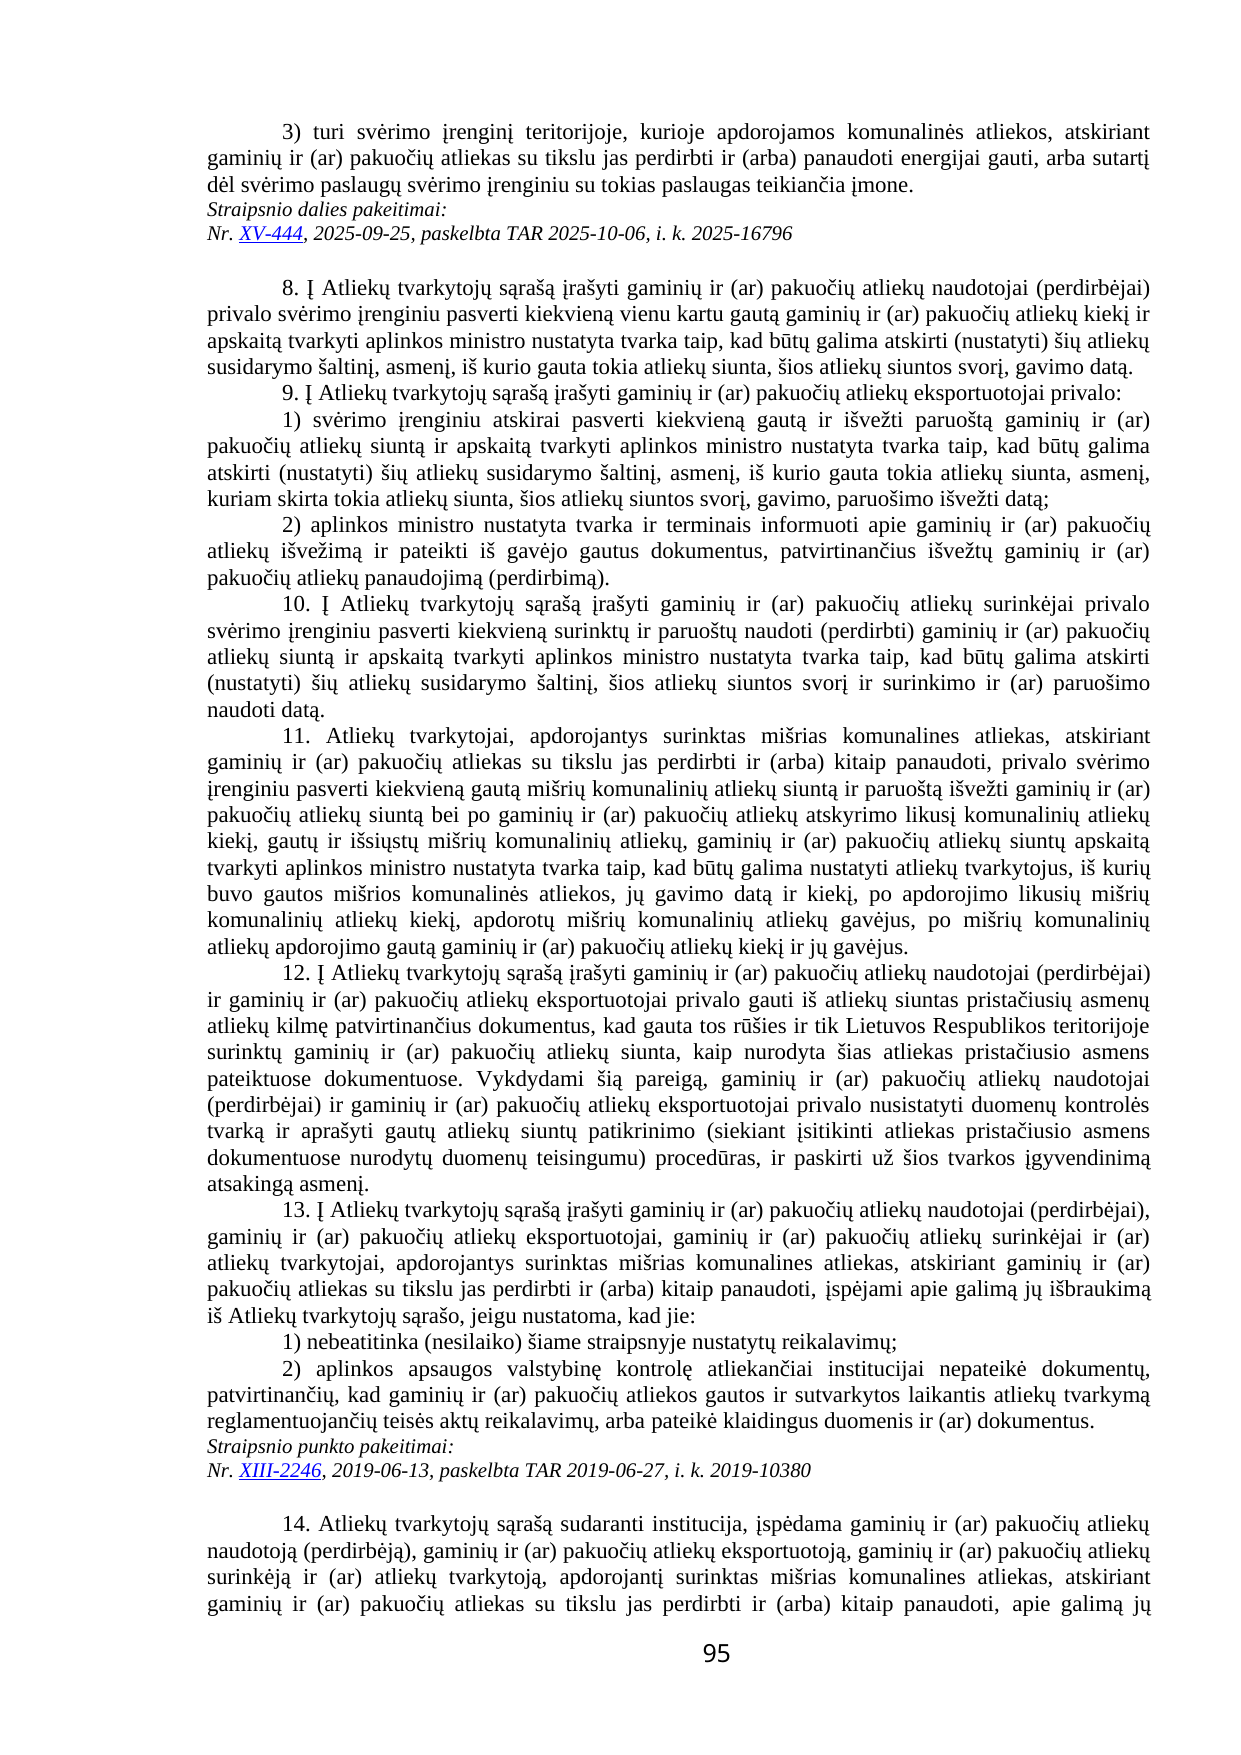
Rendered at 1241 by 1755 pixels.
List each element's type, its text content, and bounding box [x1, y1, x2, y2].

text 11. Atliekų tvarkytojai, apdorojantys surinktas mišrias komunalines atliekas, atskiriant gaminių ir (ar) pakuočių atliekas su tikslu jas perdirbti ir (arba) kitaip panaudoti, privalo svėrimo įrenginiu pasverti kiekvieną gautą mišrių komunalinių atliekų siuntą ir paruoštą išvežti gaminių ir (ar) pakuočių atliekų siuntą bei po gaminių ir (ar) pakuočių atliekų atskyrimo likusį komunalinių atliekų kiekį, gautų ir išsiųstų mišrių komunalinių atliekų, gaminių ir (ar) pakuočių atliekų siuntų apskaitą tvarkyti aplinkos ministro nustatyta tvarka taip, kad būtų galima nustatyti atliekų tvarkytojus, iš kurių buvo gautos mišrios komunalinės atliekos, jų gavimo datą ir kiekį, po apdorojimo likusių mišrių komunalinių atliekų kiekį, apdorotų mišrių komunalinių atliekų gavėjus, po mišrių komunalinių atliekų apdorojimo gautą gaminių ir (ar) pakuočių atliekų kiekį ir jų gavėjus. [207, 722, 1152, 959]
text 12. Į Atliekų tvarkytojų sąrašą įrašyti gaminių ir (ar) pakuočių atliekų naudotojai (perdirbėjai) ir gaminių ir (ar) pakuočių atliekų eksportuotojai privalo gauti iš atliekų siuntas pristačiusių asmenų atliekų kilmę patvirtinančius dokumentus, kad gauta tos rūšies ir tik Lietuvos Respublikos teritorijoje surinktų gaminių ir (ar) pakuočių atliekų siunta, kaip nurodyta šias atliekas pristačiusio asmens pateiktuose dokumentuose. Vykdydami šią pareigą, gaminių ir (ar) pakuočių atliekų naudotojai (perdirbėjai) ir gaminių ir (ar) pakuočių atliekų eksportuotojai privalo nusistatyti duomenų kontrolės tvarką ir aprašyti gautų atliekų siuntų patikrinimo (siekiant įsitikinti atliekas pristačiusio asmens dokumentuose nurodytų duomenų teisingumu) procedūras, ir paskirti už šios tvarkos įgyvendinimą atsakingą asmenį. [207, 959, 1152, 1196]
text 13. Į Atliekų tvarkytojų sąrašą įrašyti gaminių ir (ar) pakuočių atliekų naudotojai (perdirbėjai), gaminių ir (ar) pakuočių atliekų eksportuotojai, gaminių ir (ar) pakuočių atliekų surinkėjai ir (ar) atliekų tvarkytojai, apdorojantys surinktas mišrias komunalines atliekas, atskiriant gaminių ir (ar) pakuočių atliekas su tikslu jas perdirbti ir (arba) kitaip panaudoti, įspėjami apie galimą jų išbraukimą iš Atliekų tvarkytojų sąrašo, jeigu nustatoma, kad jie: [207, 1196, 1152, 1328]
text 8. Į Atliekų tvarkytojų sąrašą įrašyti gaminių ir (ar) pakuočių atliekų naudotojai (perdirbėjai) privalo svėrimo įrenginiu pasverti kiekvieną vienu kartu gautą gaminių ir (ar) pakuočių atliekų kiekį ir apskaitą tvarkyti aplinkos ministro nustatyta tvarka taip, kad būtų galima atskirti (nustatyti) šių atliekų susidarymo šaltinį, asmenį, iš kurio gauta tokia atliekų siunta, šios atliekų siuntos svorį, gavimo datą. [207, 274, 1152, 379]
text 2) aplinkos ministro nustatyta tvarka ir terminais informuoti apie gaminių ir (ar) pakuočių atliekų išvežimą ir pateikti iš gavėjo gautus dokumentus, patvirtinančius išvežtų gaminių ir (ar) pakuočių atliekų panaudojimą (perdirbimą). [207, 511, 1152, 590]
text Nr. XIII-2246, 2019-06-13, paskelbta TAR 2019-06-27, i. k. 2019-10380 [207, 1458, 1152, 1482]
text 1) svėrimo įrenginiu atskirai pasverti kiekvieną gautą ir išvežti paruoštą gaminių ir (ar) pakuočių atliekų siuntą ir apskaitą tvarkyti aplinkos ministro nustatyta tvarka taip, kad būtų galima atskirti (nustatyti) šių atliekų susidarymo šaltinį, asmenį, iš kurio gauta tokia atliekų siunta, asmenį, kuriam skirta tokia atliekų siunta, šios atliekų siuntos svorį, gavimo, paruošimo išvežti datą; [207, 406, 1152, 511]
text 10. Į Atliekų tvarkytojų sąrašą įrašyti gaminių ir (ar) pakuočių atliekų surinkėjai privalo svėrimo įrenginiu pasverti kiekvieną surinktų ir paruoštų naudoti (perdirbti) gaminių ir (ar) pakuočių atliekų siuntą ir apskaitą tvarkyti aplinkos ministro nustatyta tvarka taip, kad būtų galima atskirti (nustatyti) šių atliekų susidarymo šaltinį, šios atliekų siuntos svorį ir surinkimo ir (ar) paruošimo naudoti datą. [207, 590, 1152, 722]
text Straipsnio punkto pakeitimai: [207, 1434, 1152, 1458]
text 9. Į Atliekų tvarkytojų sąrašą įrašyti gaminių ir (ar) pakuočių atliekų eksportuotojai privalo: [207, 379, 1152, 406]
text 14. Atliekų tvarkytojų sąrašą sudaranti institucija, įspėdama gaminių ir (ar) pakuočių atliekų naudotoją (perdirbėją), gaminių ir (ar) pakuočių atliekų eksportuotoją, gaminių ir (ar) pakuočių atliekų surinkėją ir (ar) atliekų tvarkytoją, apdorojantį surinktas mišrias komunalines atliekas, atskiriant gaminių ir (ar) pakuočių atliekas su tikslu jas perdirbti ir (arba) kitaip panaudoti, apie galimą jų [207, 1511, 1152, 1616]
text 2) aplinkos apsaugos valstybinę kontrolę atliekančiai institucijai nepateikė dokumentų, patvirtinančių, kad gaminių ir (ar) pakuočių atliekos gautos ir sutvarkytos laikantis atliekų tvarkymą reglamentuojančių teisės aktų reikalavimų, arba pateikė klaidingus duomenis ir (ar) dokumentus. [207, 1354, 1152, 1434]
text Straipsnio dalies pakeitimai: [207, 197, 1152, 221]
text 3) turi svėrimo įrenginį teritorijoje, kurioje apdorojamos komunalinės atliekos, atskiriant gaminių ir (ar) pakuočių atliekas su tikslu jas perdirbti ir (arba) panaudoti energijai gauti, arba sutartį dėl svėrimo paslaugų svėrimo įrenginiu su tokias paslaugas teikiančia įmone. [207, 118, 1152, 197]
text 1) nebeatitinka (nesilaiko) šiame straipsnyje nustatytų reikalavimų; [207, 1328, 1152, 1354]
text Nr. XV-444, 2025-09-25, paskelbta TAR 2025-10-06, i. k. 2025-16796 [207, 221, 1152, 245]
